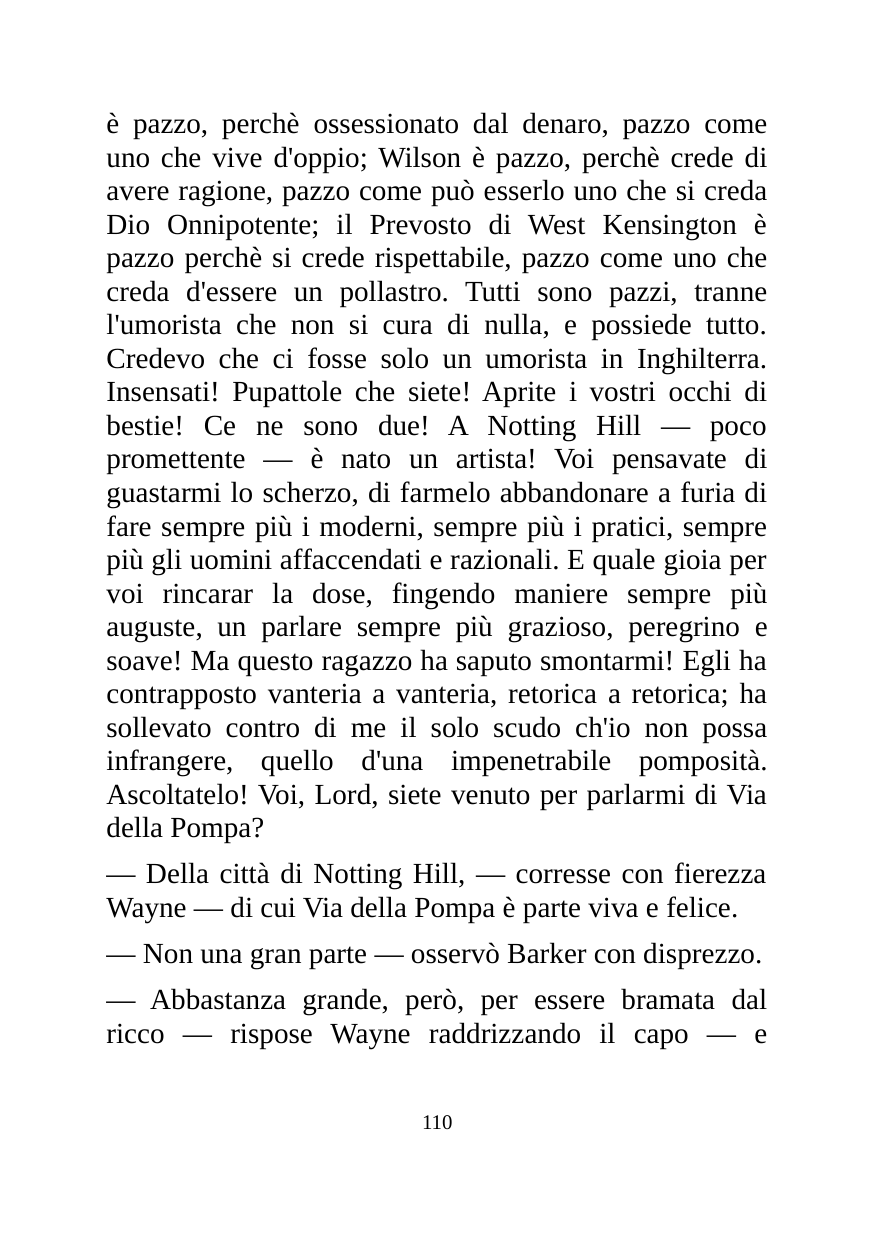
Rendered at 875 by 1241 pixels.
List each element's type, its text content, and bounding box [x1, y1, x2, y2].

text — Della città di Notting Hill, — corresse con fierezza Wayne — di cui Via della Pompa è parte viva e felice. [106, 857, 768, 924]
text — Non una gran parte — osservò Barker con disprezzo. [106, 936, 768, 970]
text — Abbastanza grande, però, per essere bramata dal ricco — rispose Wayne raddrizzando il capo — e [106, 982, 768, 1049]
text è pazzo, perchè ossessionato dal denaro, pazzo come uno che vive d'oppio; Wilson è pazzo, perchè crede di avere ragione, pazzo come può esserlo uno che si creda Dio Onnipotente; il Prevosto di West Kensington è pazzo perchè si crede rispettabile, pazzo come uno che creda d'essere un pollastro. Tutti sono pazzi, tranne l'umorista che non si cura di nulla, e possiede tutto. Credevo che ci fosse solo un umorista in Inghilterra. Insensati! Pupattole che siete! Aprite i vostri occhi di bestie! Ce ne sono due! A Notting Hill — poco promettente — è nato un artista! Voi pensavate di guastarmi lo scherzo, di farmelo abbandonare a furia di fare sempre più i moderni, sempre più i pratici, sempre più gli uomini affaccendati e razionali. E quale gioia per voi rincarar la dose, fingendo maniere sempre più auguste, un parlare sempre più grazioso, peregrino e soave! Ma questo ragazzo ha saputo smontarmi! Egli ha contrapposto vanteria a vanteria, retorica a retorica; ha sollevato contro di me il solo scudo ch'io non possa infrangere, quello d'una impenetrabile pomposità. Ascoltatelo! Voi, Lord, siete venuto per parlarmi di Via della Pompa? [106, 106, 768, 844]
